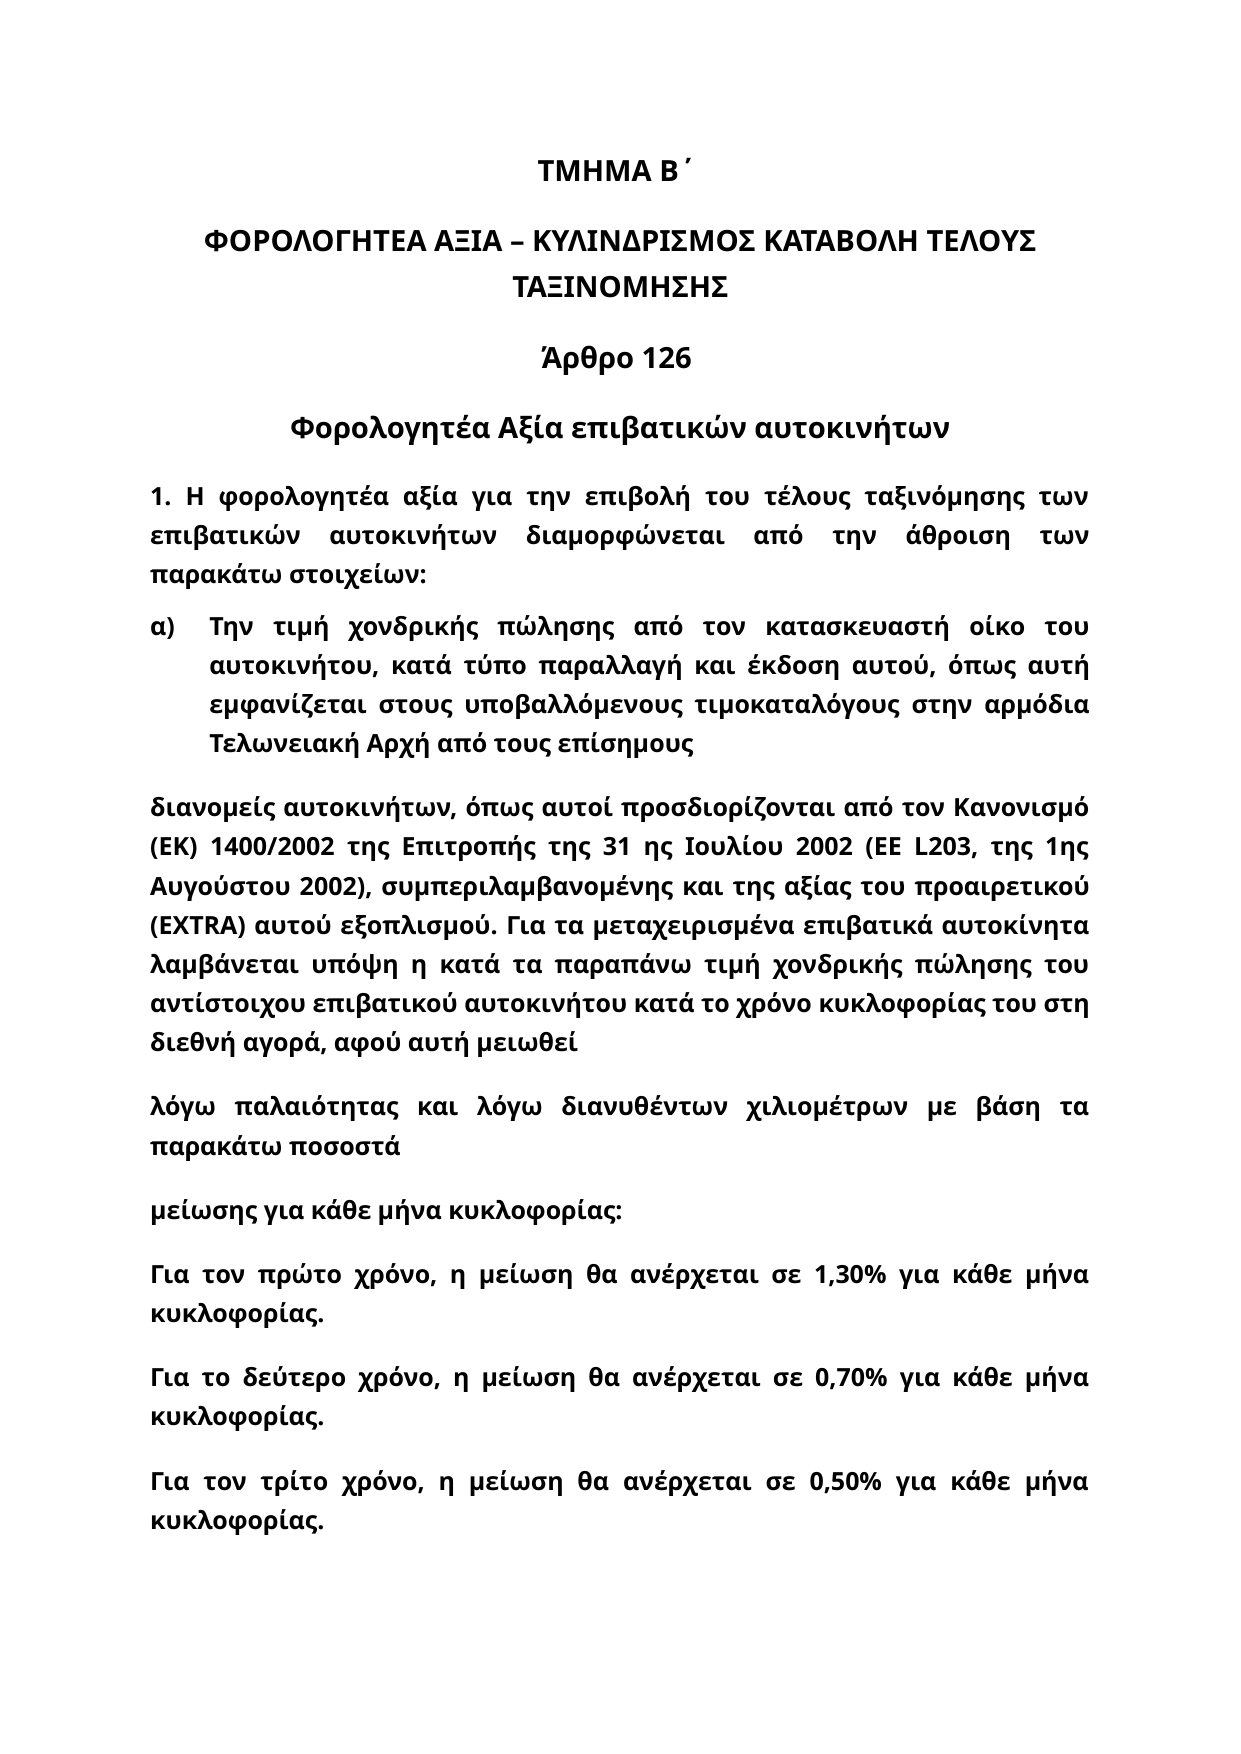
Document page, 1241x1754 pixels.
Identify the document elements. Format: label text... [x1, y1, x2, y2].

text λόγω παλαιότητας και λόγω διανυθέντων χιλιομέτρων με βάση τα παρακάτω ποσοστά [150, 1089, 1090, 1162]
subtitle Άρθρο 126 [150, 337, 1090, 377]
text Για τον τρίτο χρόνο, η μείωση θα ανέρχεται σε 0,50% για κάθε μήνα κυκλοφορίας. [150, 1463, 1090, 1536]
text διανομείς αυτοκινήτων, όπως αυτοί προσδιορίζονται από τον Κανονισμό (ΕΚ) 1400/2002 της Επιτροπής της 31 ης Ιουλίου 2002 (ΕΕ L203, της 1ης Αυγούστου 2002), συμπεριλαμβανομένης και της αξίας του προαιρετικού (EXTRA) αυτού εξοπλισμού. Για τα μεταχειρισμένα επιβατικά αυτοκίνητα λαμβάνεται υπόψη η κατά τα παραπάνω τιμή χονδρικής πώλησης του αντίστοιχου επιβατικού αυτοκινήτου κατά το χρόνο κυκλοφορίας του στη διεθνή αγορά, αφού αυτή μειωθεί [150, 790, 1090, 1059]
text Για το δεύτερο χρόνο, η μείωση θα ανέρχεται σε 0,70% για κάθε μήνα κυκλοφορίας. [150, 1360, 1090, 1433]
subtitle ΤΜΗΜΑ Β΄ [150, 150, 1090, 190]
subtitle ΦΟΡΟΛΟΓΗΤΕΑ ΑΞΙΑ – ΚΥΛΙΝΔΡΙΣΜΟΣ ΚΑΤΑΒΟΛΗ ΤΕΛΟΥΣ ΤΑΞΙΝΟΜΗΣΗΣ [150, 221, 1090, 306]
text 1. Η φορολογητέα αξία για την επιβολή του τέλους ταξινόμησης των επιβατικών αυτοκινήτων διαμορφώνεται από την άθροιση των παρακάτω στοιχείων: [150, 478, 1090, 591]
list α) Την τιμή χονδρικής πώλησης από τον κατασκευαστή οίκο του αυτοκινήτου, κατά τύπο παραλλαγή και έκδοση αυτού, όπως αυτή εμφανίζεται στους υποβαλλόμενους τιμοκαταλόγους στην αρμόδια Τελωνειακή Αρχή από τους επίσημους [150, 608, 1090, 760]
subtitle Φορολογητέα Αξία επιβατικών αυτοκινήτων [150, 407, 1090, 447]
text Για τον πρώτο χρόνο, η μείωση θα ανέρχεται σε 1,30% για κάθε μήνα κυκλοφορίας. [150, 1256, 1090, 1330]
text μείωσης για κάθε μήνα κυκλοφορίας: [150, 1192, 1090, 1226]
